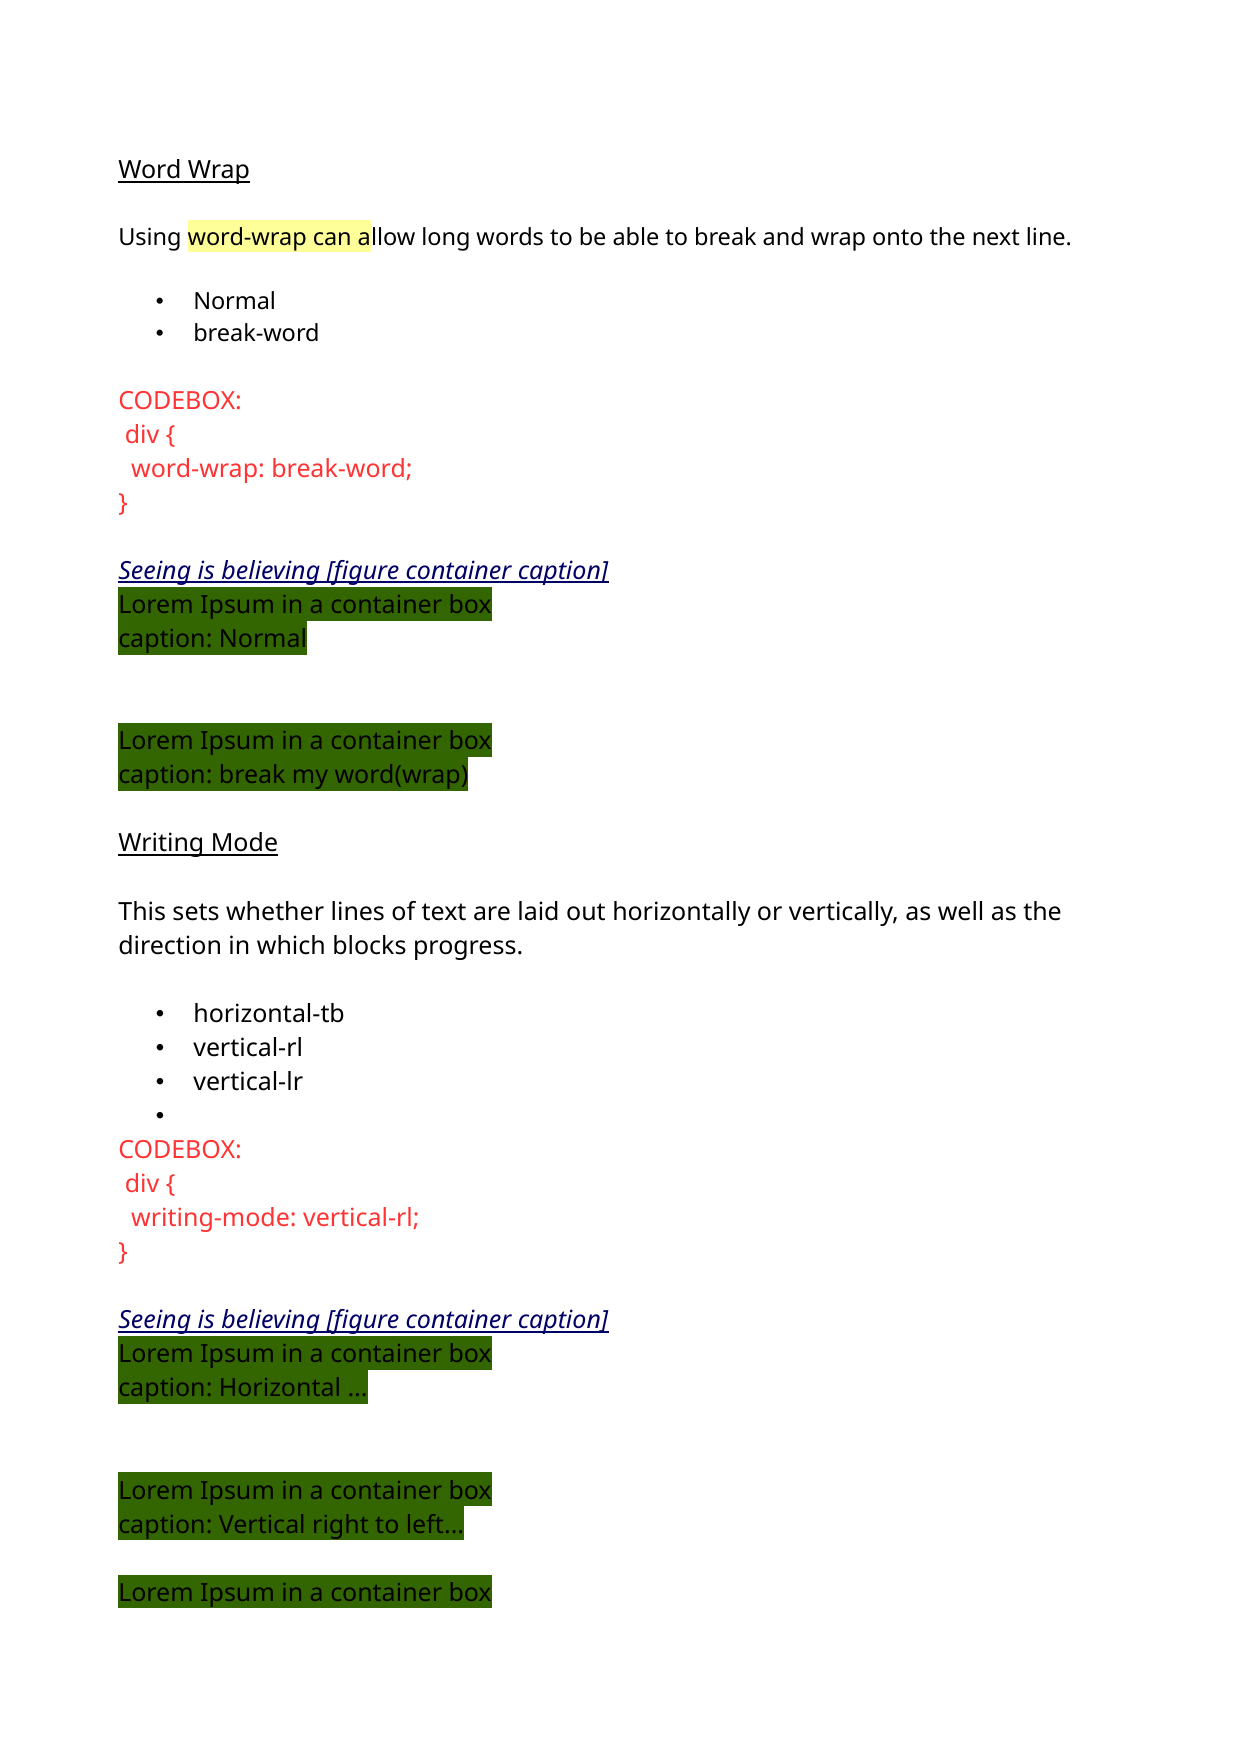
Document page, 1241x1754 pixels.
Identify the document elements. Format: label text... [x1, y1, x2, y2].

text caption: Vertical right to left... [118, 1506, 1122, 1540]
list vertical-rl [156, 1029, 1122, 1063]
text Lorem Ipsum in a container box [118, 1336, 1122, 1370]
list break-word [156, 316, 1122, 348]
text } [118, 1234, 1122, 1268]
text CODEBOX: [118, 1132, 1122, 1166]
text Lorem Ipsum in a container box [118, 587, 1122, 621]
text word-wrap: break-word; [118, 450, 1122, 484]
text div { [118, 416, 1122, 450]
text Lorem Ipsum in a container box [118, 723, 1122, 757]
text div { [118, 1166, 1122, 1200]
list horizontal-tb [156, 995, 1122, 1029]
text Word Wrap [118, 152, 1122, 186]
text caption: Normal [118, 621, 1122, 655]
text This sets whether lines of text are laid out horizontally or vertically, as well as the direction in which blocks progress. [118, 893, 1122, 961]
list Normal [156, 284, 1122, 316]
text Using word-wrap can allow long words to be able to break and wrap onto the next line. [118, 220, 1122, 252]
text writing-mode: vertical-rl; [118, 1200, 1122, 1234]
text Lorem Ipsum in a container box [118, 1574, 1122, 1608]
list vertical-lr [156, 1063, 1122, 1098]
text Lorem Ipsum in a container box [118, 1472, 1122, 1506]
text caption: Horizontal ... [118, 1370, 1122, 1404]
text } [118, 484, 1122, 518]
text CODEBOX: [118, 382, 1122, 416]
text Seeing is believing [figure container caption] [118, 1302, 1122, 1336]
text caption: break my word(wrap) [118, 757, 1122, 791]
text Writing Mode [118, 825, 1122, 859]
text Seeing is believing [figure container caption] [118, 553, 1122, 587]
